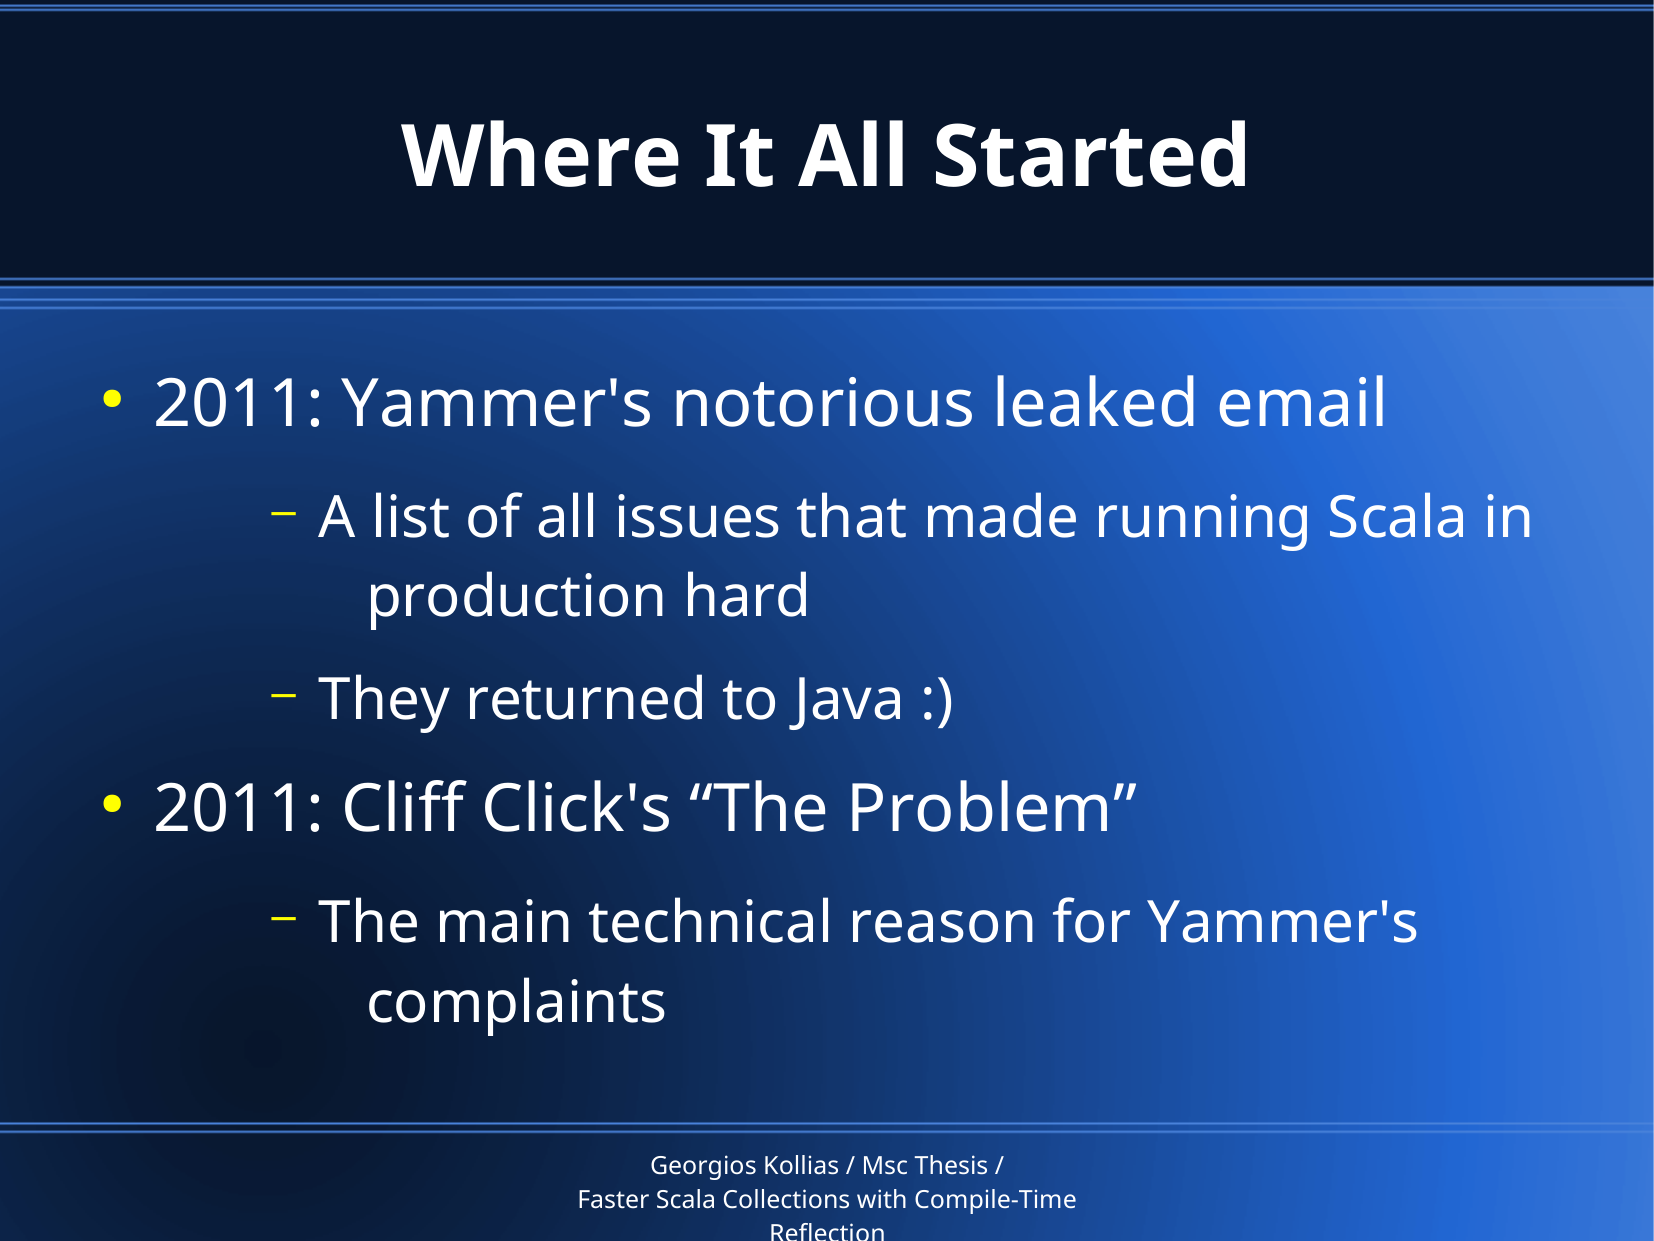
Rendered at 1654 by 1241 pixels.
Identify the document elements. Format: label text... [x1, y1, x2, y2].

picture [874, 1230, 881, 1241]
picture [0, 0, 1654, 1241]
picture [774, 1235, 781, 1241]
picture [859, 1230, 866, 1240]
picture [774, 1226, 780, 1233]
list 2011: Yammer's notorious leaked email A list of all issues that made running Scala in production hard They returned to Java :) 2011: Cliff Click's “The Problem” The main technical reason for Yammer's complaints [82, 355, 1571, 1075]
title Where It All Started [82, 49, 1571, 257]
